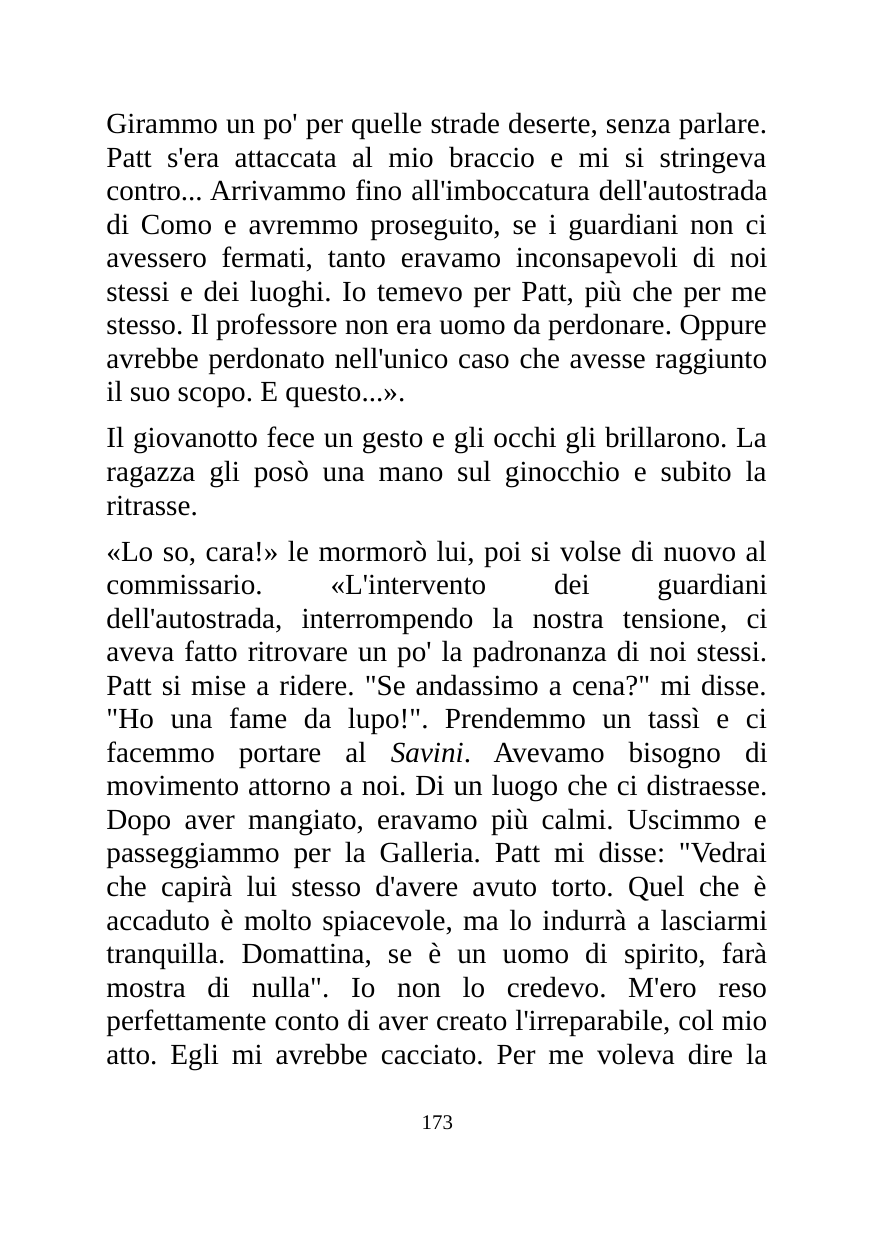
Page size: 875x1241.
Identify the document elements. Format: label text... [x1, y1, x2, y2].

text Girammo un po' per quelle strade deserte, senza parlare. Patt s'era attaccata al mio braccio e mi si stringeva contro... Arrivammo fino all'imboccatura dell'autostrada di Como e avremmo proseguito, se i guardiani non ci avessero fermati, tanto eravamo inconsapevoli di noi stessi e dei luoghi. Io temevo per Patt, più che per me stesso. Il professore non era uomo da perdonare. Oppure avrebbe perdonato nell'unico caso che avesse raggiunto il suo scopo. E questo...». [106, 106, 768, 408]
text Il giovanotto fece un gesto e gli occhi gli brillarono. La ragazza gli posò una mano sul ginocchio e subito la ritrasse. [106, 421, 768, 521]
text «Lo so, cara!» le mormorò lui, poi si volse di nuovo al commissario. «L'intervento dei guardiani dell'autostrada, interrompendo la nostra tensione, ci aveva fatto ritrovare un po' la padronanza di noi stessi. Patt si mise a ridere. "Se andassimo a cena?" mi disse. "Ho una fame da lupo!". Prendemmo un tassì e ci facemmo portare al Savini. Avevamo bisogno di movimento attorno a noi. Di un luogo che ci distraesse. Dopo aver mangiato, eravamo più calmi. Uscimmo e passeggiammo per la Galleria. Patt mi disse: "Vedrai che capirà lui stesso d'avere avuto torto. Quel che è accaduto è molto spiacevole, ma lo indurrà a lasciarmi tranquilla. Domattina, se è un uomo di spirito, farà mostra di nulla". Io non lo credevo. M'ero reso perfettamente conto di aver creato l'irreparabile, col mio atto. Egli mi avrebbe cacciato. Per me voleva dire la [106, 534, 768, 1070]
